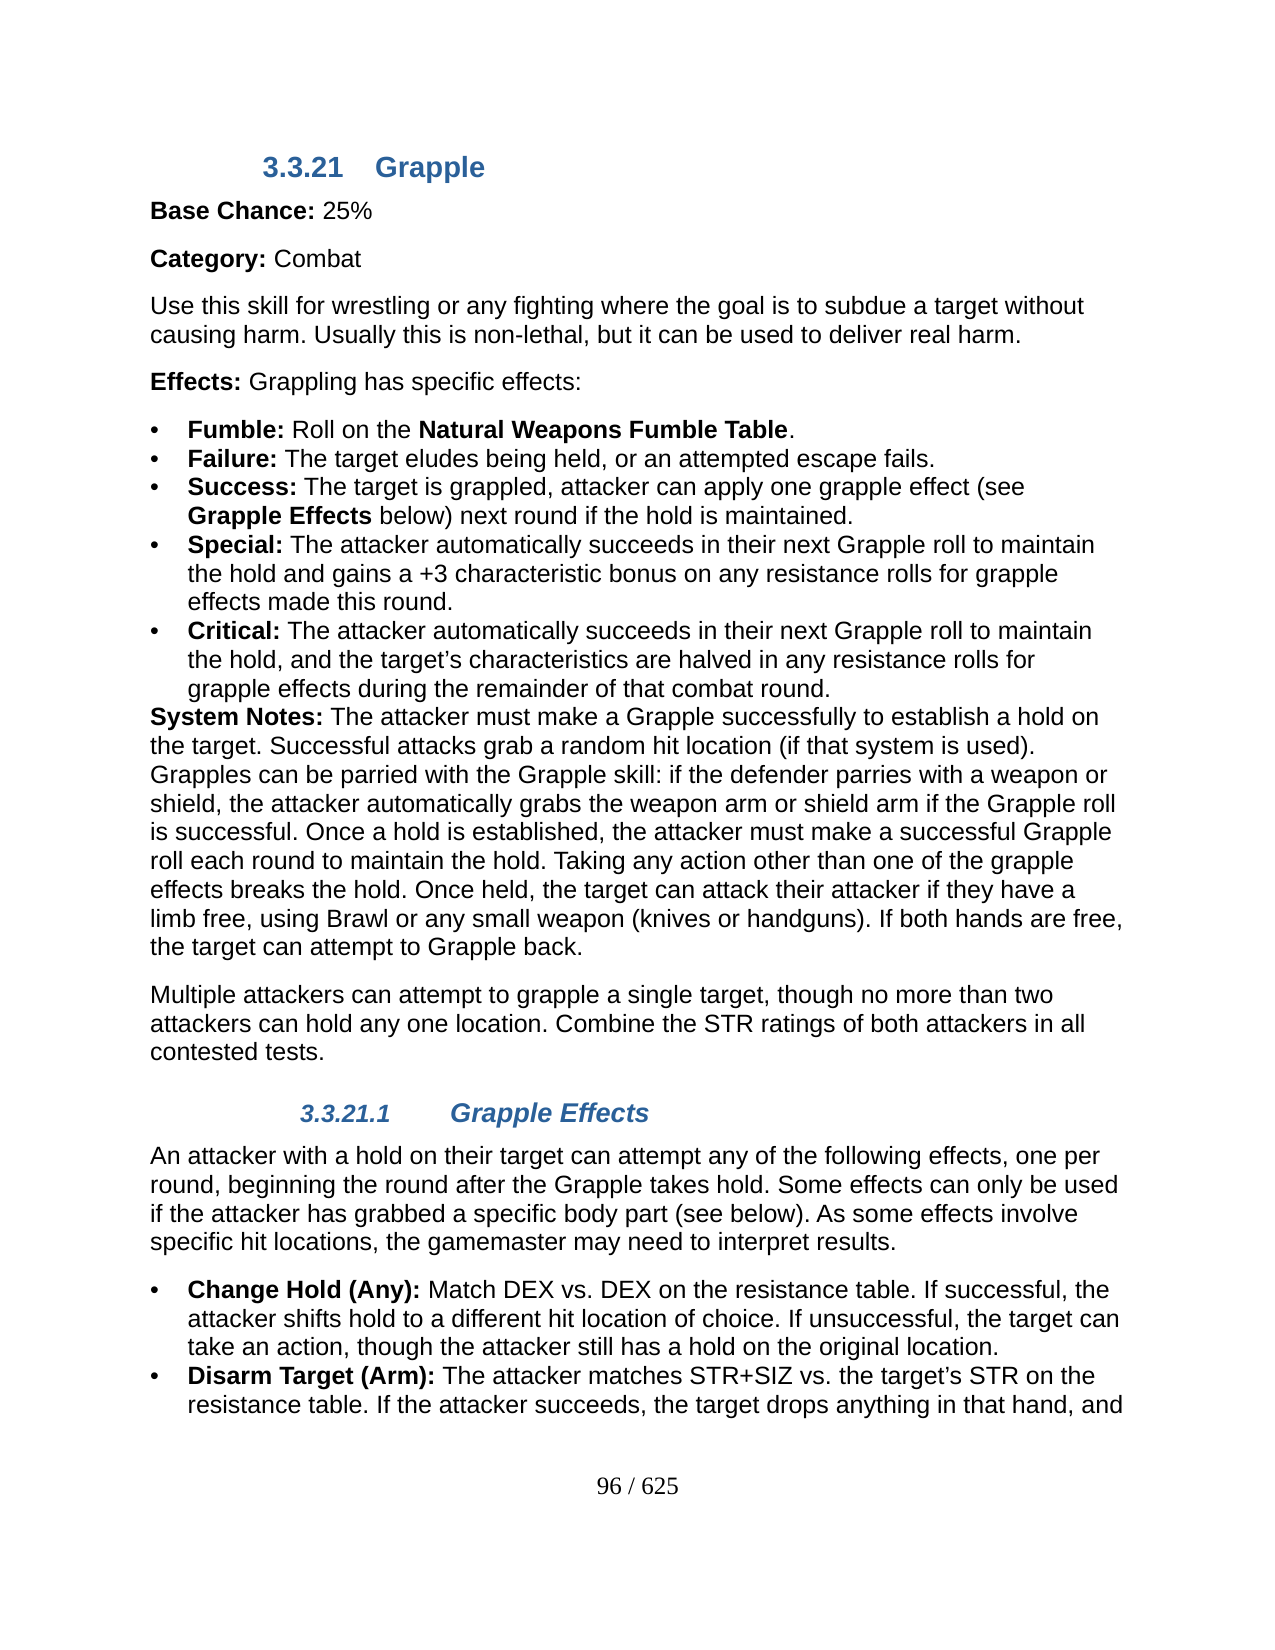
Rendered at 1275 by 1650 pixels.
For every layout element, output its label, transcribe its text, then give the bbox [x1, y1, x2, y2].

text • Special: The attacker automatically succeeds in their next Grapple roll to maintain the hold and gains a +3 characteristic bonus on any resistance rolls for grapple effects made this round. [150, 530, 1125, 616]
text • Change Hold (Any): Match DEX vs. DEX on the resistance table. If successful, the attacker shifts hold to a different hit location of choice. If unsuccessful, the target can take an action, though the attacker still has a hold on the original location. [150, 1275, 1125, 1361]
subtitle Grapple [262, 150, 1125, 183]
text Effects: Grappling has specific effects: [150, 367, 1125, 396]
text • Failure: The target eludes being held, or an attempted escape fails. [150, 443, 1125, 472]
text • Success: The target is grappled, attacker can apply one grapple effect (see Grapple Effects below) next round if the hold is maintained. [150, 472, 1125, 530]
text • Disarm Target (Arm): The attacker matches STR+SIZ vs. the target’s STR on the resistance table. If the attacker succeeds, the target drops anything in that hand, and [150, 1361, 1125, 1418]
subtitle Grapple Effects [300, 1097, 1125, 1128]
text Category: Combat [150, 243, 1125, 272]
text An attacker with a hold on their target can attempt any of the following effects, one per round, beginning the round after the Grapple takes hold. Some effects can only be used if the attacker has grabbed a specific body part (see below). As some effects involve specific hit locations, the gamemaster may need to interpret results. [150, 1141, 1125, 1256]
text Base Chance: 25% [150, 196, 1125, 225]
text Multiple attackers can attempt to grapple a single target, though no more than two attackers can hold any one location. Combine the STR ratings of both attackers in all contested tests. [150, 980, 1125, 1066]
text • Fumble: Roll on the Natural Weapons Fumble Table. [150, 415, 1125, 443]
text System Notes: The attacker must make a Grapple successfully to establish a hold on the target. Successful attacks grab a random hit location (if that system is used). Grapples can be parried with the Grapple skill: if the defender parries with a weapon or shield, the attacker automatically grabs the weapon arm or shield arm if the Grapple roll is successful. Once a hold is established, the attacker must make a successful Grapple roll each round to maintain the hold. Taking any action other than one of the grapple effects breaks the hold. Once held, the target can attack their attacker if they have a limb free, using Brawl or any small weapon (knives or handguns). If both hands are free, the target can attempt to Grapple back. [150, 702, 1125, 961]
text Use this skill for wrestling or any fighting where the goal is to subdue a target without causing harm. Usually this is non-lethal, but it can be used to deliver real harm. [150, 291, 1125, 348]
text • Critical: The attacker automatically succeeds in their next Grapple roll to maintain the hold, and the target’s characteristics are halved in any resistance rolls for grapple effects during the remainder of that combat round. [150, 616, 1125, 702]
